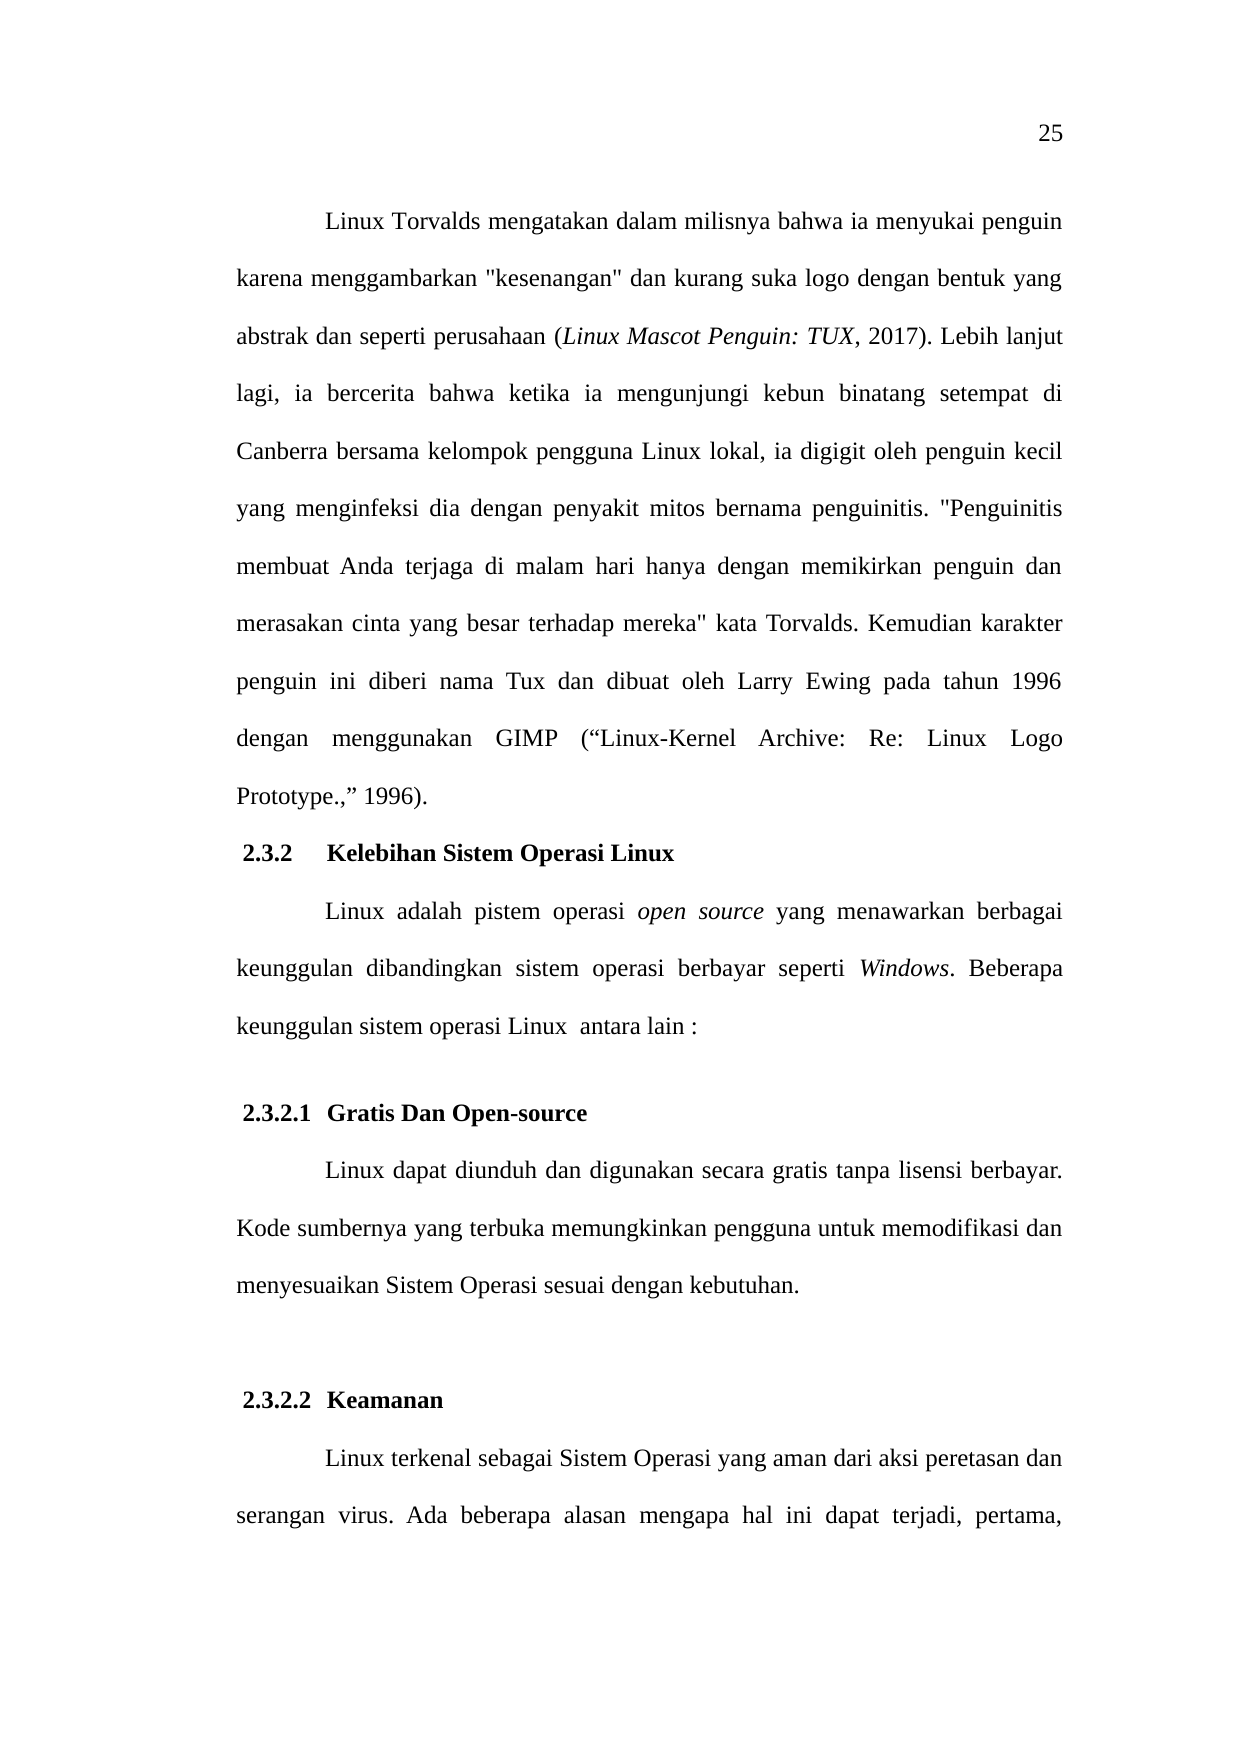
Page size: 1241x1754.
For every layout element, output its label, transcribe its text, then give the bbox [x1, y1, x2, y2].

text Linux adalah pistem operasi open source yang menawarkan berbagai keunggulan dibandingkan sistem operasi berbayar seperti Windows. Beberapa keunggulan sistem operasi Linux antara lain : [236, 896, 1063, 1040]
text Linux Torvalds mengatakan dalam milisnya bahwa ia menyukai penguin karena menggambarkan "kesenangan" dan kurang suka logo dengan bentuk yang abstrak dan seperti perusahaan (Linux Mascot Penguin: TUX, 2017)⁠. Lebih lanjut lagi, ia bercerita bahwa ketika ia mengunjungi kebun binatang setempat di Canberra bersama kelompok pengguna Linux lokal, ia digigit oleh penguin kecil yang menginfeksi dia dengan penyakit mitos bernama penguinitis. "Penguinitis membuat Anda terjaga di malam hari hanya dengan memikirkan penguin dan merasakan cinta yang besar terhadap mereka" kata Torvalds. Kemudian karakter penguin ini diberi nama Tux dan dibuat oleh Larry Ewing pada tahun 1996 dengan menggunakan GIMP (“Linux-Kernel Archive: Re: Linux Logo Prototype.,” 1996)⁠. [236, 206, 1063, 810]
text Linux dapat diunduh dan digunakan secara gratis tanpa lisensi berbayar. Kode sumbernya yang terbuka memungkinkan pengguna untuk memodifikasi dan menyesuaikan Sistem Operasi sesuai dengan kebutuhan. [236, 1155, 1063, 1299]
subtitle Gratis dan Open-source [236, 1098, 1063, 1127]
subtitle Kelebihan Sistem Operasi Linux [236, 838, 1063, 867]
text Linux terkenal sebagai Sistem Operasi yang aman dari aksi peretasan dan serangan virus. Ada beberapa alasan mengapa hal ini dapat terjadi, pertama, [236, 1443, 1063, 1529]
subtitle Keamanan [236, 1385, 1063, 1414]
